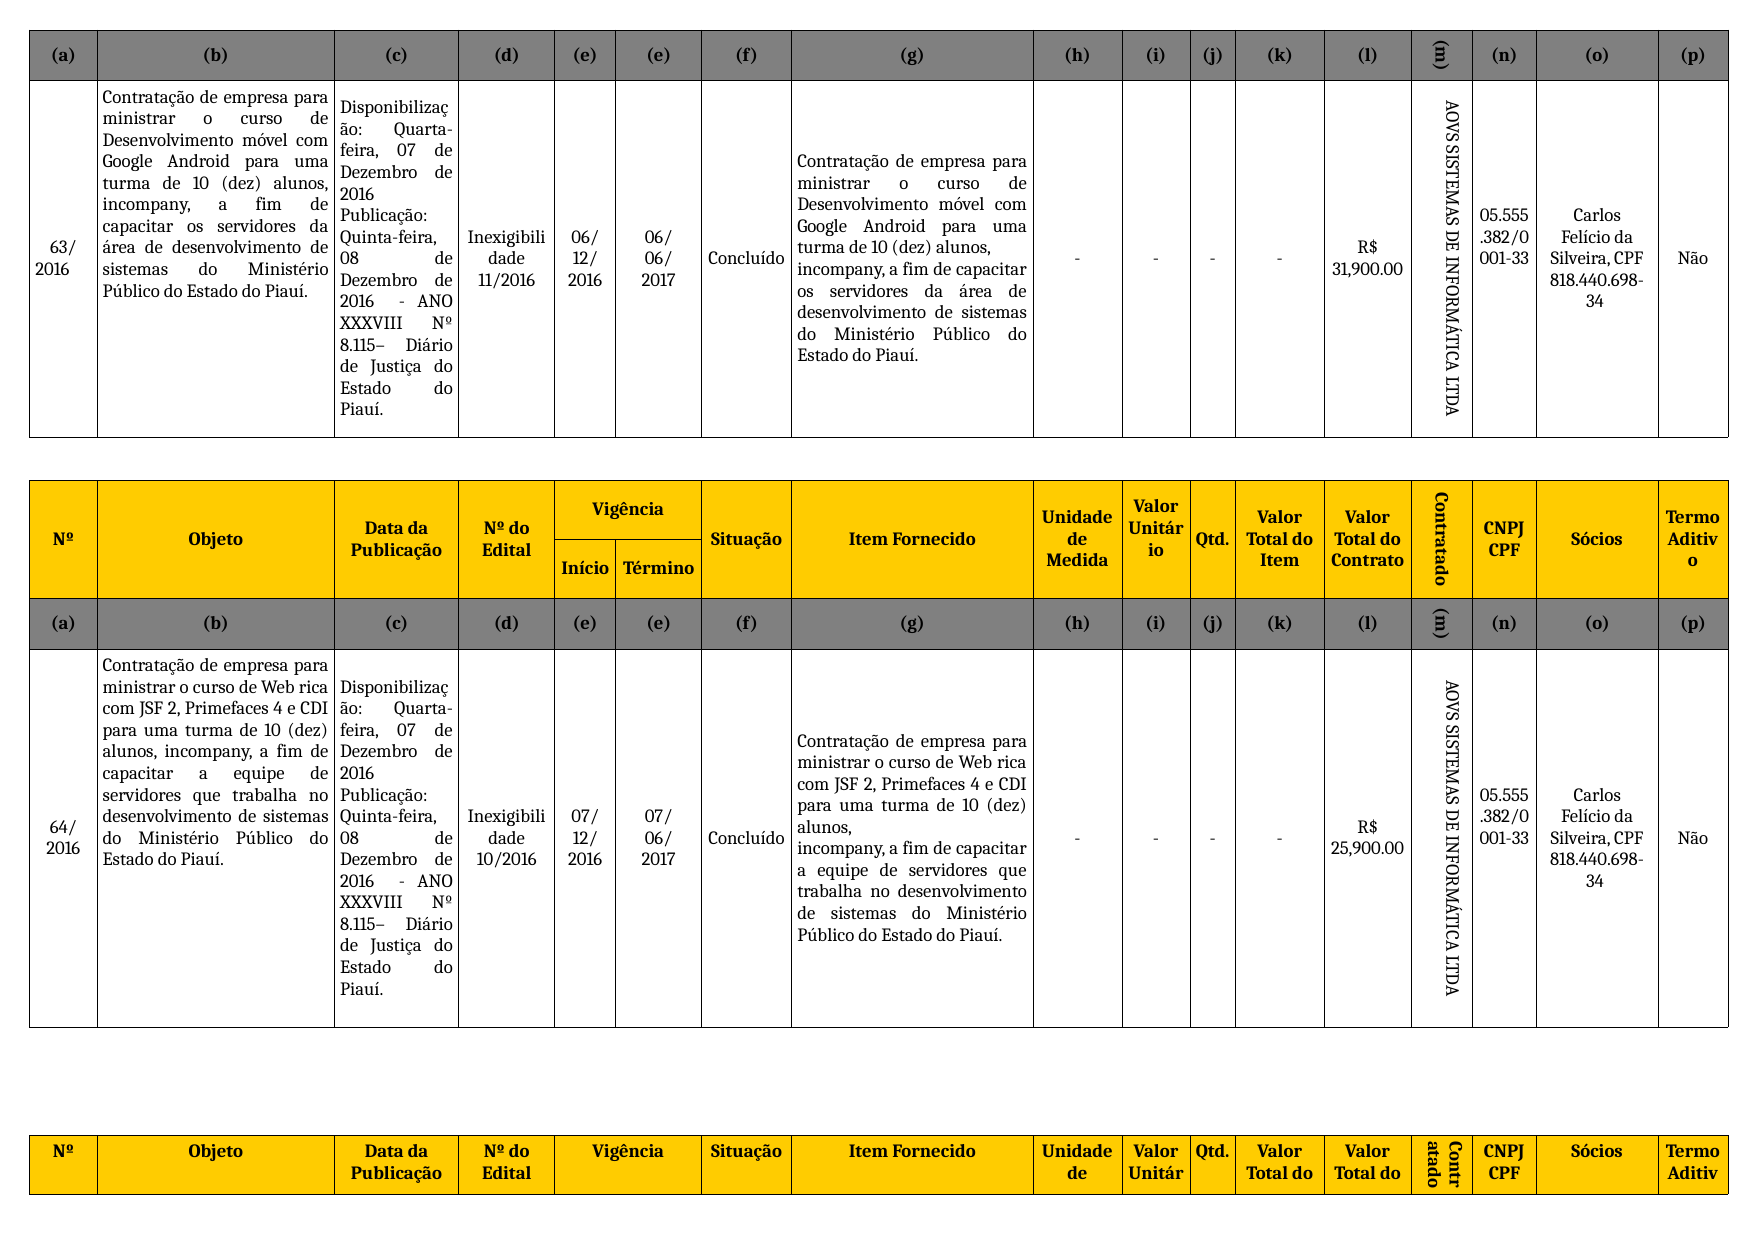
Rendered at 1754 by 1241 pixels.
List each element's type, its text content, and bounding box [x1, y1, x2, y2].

table_cell Carlos Felício da Silveira, CPF 818.440.698-34 [1537, 650, 1658, 1027]
table_cell (j) [1191, 599, 1235, 649]
table_cell - [1123, 650, 1190, 1027]
table_cell Carlos Felício da Silveira, CPF 818.440.698-34 [1537, 81, 1658, 437]
table_cell (e) [616, 31, 701, 80]
table_header Valor Unitár [1123, 1136, 1190, 1194]
table_cell (l) [1325, 599, 1411, 649]
table_cell - [1034, 81, 1122, 437]
table_header Situação [702, 1136, 791, 1194]
table_header Nº do Edital [459, 481, 554, 598]
table_header Data da Publicação [335, 481, 458, 598]
table_cell (a) [30, 599, 97, 649]
table_cell AOVS SISTEMAS DE INFORMÁTICA LTDA [1412, 81, 1472, 437]
table_cell Não [1659, 650, 1728, 1027]
table_cell - [1236, 650, 1324, 1027]
table_cell Término [616, 540, 701, 598]
table_header Qtd. [1191, 1136, 1235, 1194]
table_cell Disponibilização: Quarta-feira, 07 de Dezembro de 2016 Publicação: Quinta-feira, 08 de Dezembro de 2016 - ANO XXXVIII Nº 8.115– Diário de Justiça do Estado do Piauí. [335, 650, 458, 1027]
table_cell (e) [555, 31, 615, 80]
table_cell Inexigibilidade 10/2016 [459, 650, 554, 1027]
table_header Objeto [98, 481, 334, 598]
table_header Nº [30, 1136, 97, 1194]
table_cell Contratação de empresa para ministrar o curso de Web rica com JSF 2, Primefaces 4 e CDI para uma turma de 10 (dez) alunos, incompany, a fim de capacitar a equipe de servidores que trabalha no desenvolvimento de sistemas do Ministério Público do Estado do Piauí. [98, 650, 334, 1027]
table_cell (p) [1659, 599, 1728, 649]
table_cell (c) [335, 599, 458, 649]
table_cell R$ 25.900,00 [1325, 650, 1411, 1027]
table_cell (o) [1537, 599, 1658, 649]
table_header Valor Total do Contrato [1325, 481, 1411, 598]
table_cell 06/ 06/ 2017 [616, 81, 701, 437]
table_cell Inexigibilidade 11/2016 [459, 81, 554, 437]
table_cell (m) [1412, 599, 1472, 649]
table_cell (j) [1191, 31, 1235, 80]
table_header Nº do Edital [459, 1136, 554, 1194]
table_header Vigência [555, 1136, 701, 1194]
table_cell - [1236, 81, 1324, 437]
table_cell 05.555.382/0001-33 [1473, 650, 1536, 1027]
table_cell (e) [616, 599, 701, 649]
table_cell 64/ 2016 [30, 650, 97, 1027]
table_cell Concluído [702, 650, 791, 1027]
table_cell (h) [1034, 599, 1122, 649]
table_header Termo Aditiv [1659, 1136, 1728, 1194]
table_cell Não [1659, 81, 1728, 437]
table_cell - [1034, 650, 1122, 1027]
table_cell 05.555.382/0001-33 [1473, 81, 1536, 437]
table_header Valor Unitário [1123, 481, 1190, 598]
table_cell (f) [702, 31, 791, 80]
table_cell 06/ 12/ 2016 [555, 81, 615, 437]
table_cell 07/ 12/ 2016 [555, 650, 615, 1027]
table_header Data da Publicação [335, 1136, 458, 1194]
table_cell Contratação de empresa para ministrar o curso de Desenvolvimento móvel com Google Android para uma turma de 10 (dez) alunos, incompany, a fim de capacitar os servidores da área de desenvolvimento de sistemas do Ministério Público do Estado do Piauí. [792, 81, 1033, 437]
table_header Sócios [1537, 481, 1658, 598]
table_header Valor Total do [1236, 1136, 1324, 1194]
table_cell - [1191, 81, 1235, 437]
table_header Termo Aditivo [1659, 481, 1728, 598]
table_cell Disponibilização: Quarta-feira, 07 de Dezembro de 2016 Publicação: Quinta-feira, 08 de Dezembro de 2016 - ANO XXXVIII Nº 8.115– Diário de Justiça do Estado do Piauí. [335, 81, 458, 437]
table_cell (b) [98, 599, 334, 649]
table_cell (c) [335, 31, 458, 80]
table_header Valor Total do [1325, 1136, 1411, 1194]
table_cell Concluído [702, 81, 791, 437]
table_cell (l) [1325, 31, 1411, 80]
table_cell (b) [98, 31, 334, 80]
table_cell (g) [792, 599, 1033, 649]
table_header Sócios [1537, 1136, 1658, 1194]
table_cell (g) [792, 31, 1033, 80]
table_cell (k) [1236, 31, 1324, 80]
table_cell R$ 31.900,00 [1325, 81, 1411, 437]
table_cell (n) [1473, 599, 1536, 649]
table_cell Início [555, 540, 615, 598]
table_cell Contratação de empresa para ministrar o curso de Web rica com JSF 2, Primefaces 4 e CDI para uma turma de 10 (dez) alunos, incompany, a fim de capacitar a equipe de servidores que trabalha no desenvolvimento de sistemas do Ministério Público do Estado do Piauí. [792, 650, 1033, 1027]
table_header CNPJ CPF [1473, 481, 1536, 598]
table_header Unidade de Medida [1034, 481, 1122, 598]
table_header Item Fornecido [792, 481, 1033, 598]
table_cell 63/ 2016 [30, 81, 97, 437]
table_header Item Fornecido [792, 1136, 1033, 1194]
table_cell (d) [459, 31, 554, 80]
table_header Unidade de [1034, 1136, 1122, 1194]
table_cell (n) [1473, 31, 1536, 80]
table_cell Contratação de empresa para ministrar o curso de Desenvolvimento móvel com Google Android para uma turma de 10 (dez) alunos, incompany, a fim de capacitar os servidores da área de desenvolvimento de sistemas do Ministério Público do Estado do Piauí. [98, 81, 334, 437]
table_header Nº [30, 481, 97, 598]
table_cell (p) [1659, 31, 1728, 80]
table_cell AOVS SISTEMAS DE INFORMÁTICA LTDA [1412, 650, 1472, 1027]
table_header CNPJ CPF [1473, 1136, 1536, 1194]
table_cell - [1191, 650, 1235, 1027]
table_header Situação [702, 481, 791, 598]
table_cell (h) [1034, 31, 1122, 80]
table_cell (d) [459, 599, 554, 649]
table_header Contratado [1412, 481, 1472, 598]
table_cell - [1123, 81, 1190, 437]
table_cell (i) [1123, 599, 1190, 649]
table_cell (e) [555, 599, 615, 649]
table_cell 07/ 06/ 2017 [616, 650, 701, 1027]
table_cell (k) [1236, 599, 1324, 649]
table_cell (f) [702, 599, 791, 649]
table_cell (m) [1412, 31, 1472, 80]
table_cell (a) [30, 31, 97, 80]
table_header Qtd. [1191, 481, 1235, 598]
table_header Objeto [98, 1136, 334, 1194]
table_cell (o) [1537, 31, 1658, 80]
table_cell (i) [1123, 31, 1190, 80]
table_header Valor Total do Item [1236, 481, 1324, 598]
table_header Contratado [1412, 1136, 1472, 1194]
table_header Vigência [555, 481, 701, 539]
